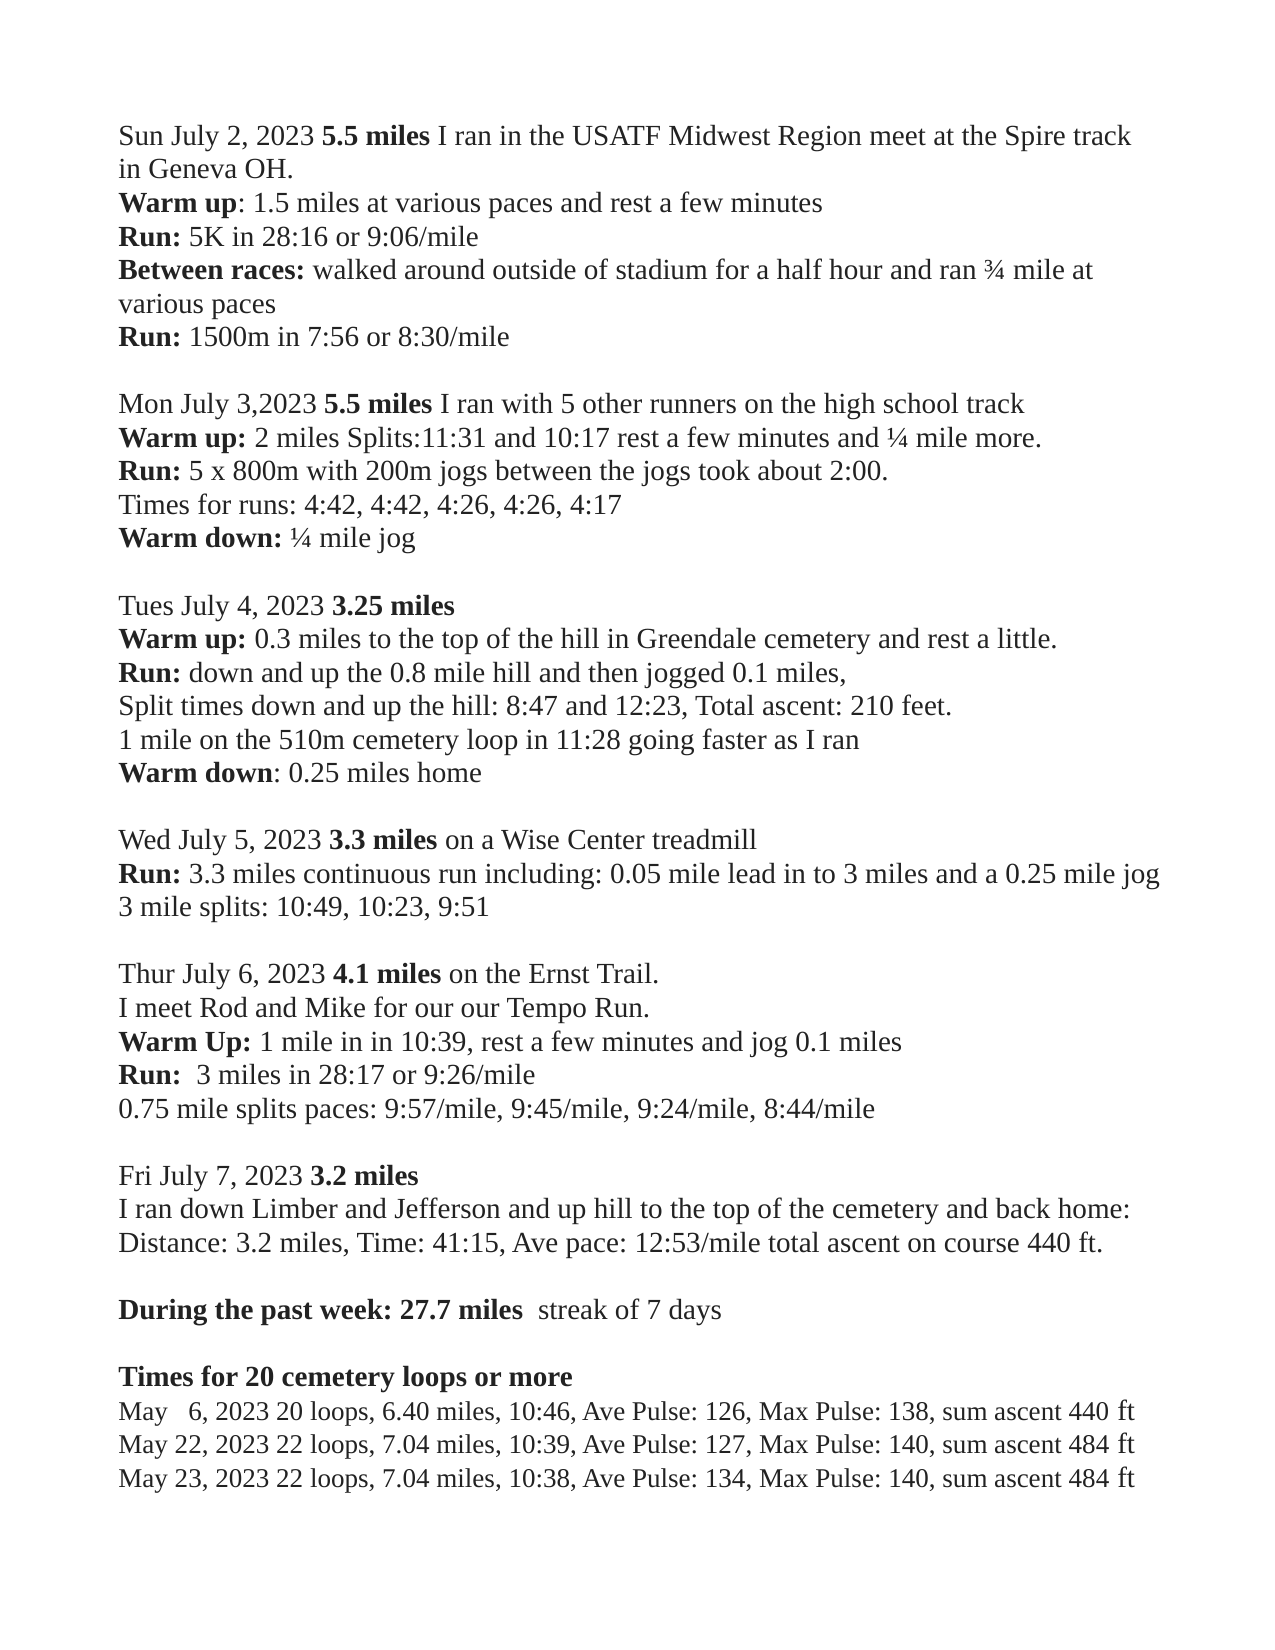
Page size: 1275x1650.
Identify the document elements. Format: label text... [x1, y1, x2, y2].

text Warm up: 1.5 miles at various paces and rest a few minutes [118, 185, 1161, 219]
text May 23, 2023 22 loops, 7.04 miles, 10:38, Ave Pulse: 134, Max Pulse: 140, sum ascent 484 ft [118, 1460, 1161, 1493]
text During the past week: 27.7 miles streak of 7 days [118, 1292, 1161, 1326]
text Tues July 4, 2023 3.25 miles [118, 588, 1161, 621]
text Thur July 6, 2023 4.1 miles on the Ernst Trail. [118, 957, 1161, 990]
text Warm down: ¼ mile jog [118, 521, 1161, 554]
text May 22, 2023 22 loops, 7.04 miles, 10:39, Ave Pulse: 127, Max Pulse: 140, sum ascent 484 ft [118, 1426, 1161, 1460]
text Warm up: 0.3 miles to the top of the hill in Greendale cemetery and rest a little. [118, 621, 1161, 655]
text Warm Up: 1 mile in in 10:39, rest a few minutes and jog 0.1 miles [118, 1024, 1161, 1057]
text Distance: 3.2 miles, Time: 41:15, Ave pace: 12:53/mile total ascent on course 440 ft. [118, 1225, 1161, 1258]
text Run: 1500m in 7:56 or 8:30/mile [118, 319, 1161, 353]
text Between races: walked around outside of stadium for a half hour and ran ¾ mile at various paces [118, 252, 1161, 319]
text Times for runs: 4:42, 4:42, 4:26, 4:26, 4:17 [118, 487, 1161, 521]
text Times for 20 cemetery loops or more [118, 1359, 1161, 1393]
text I meet Rod and Mike for our our Tempo Run. [118, 990, 1161, 1024]
text Run: 3.3 miles continuous run including: 0.05 mile lead in to 3 miles and a 0.25 mile jog [118, 856, 1161, 889]
text Mon July 3,2023 5.5 miles I ran with 5 other runners on the high school track [118, 386, 1161, 420]
text Run: 5K in 28:16 or 9:06/mile [118, 219, 1161, 252]
text Wed July 5, 2023 3.3 miles on a Wise Center treadmill [118, 822, 1161, 856]
text Warm down: 0.25 miles home [118, 755, 1161, 789]
text Run: 3 miles in 28:17 or 9:26/mile [118, 1057, 1161, 1091]
text Split times down and up the hill: 8:47 and 12:23, Total ascent: 210 feet. [118, 688, 1161, 722]
text May 6, 2023 20 loops, 6.40 miles, 10:46, Ave Pulse: 126, Max Pulse: 138, sum ascent 440 ft [118, 1393, 1161, 1426]
text 3 mile splits: 10:49, 10:23, 9:51 [118, 889, 1161, 923]
text I ran down Limber and Jefferson and up hill to the top of the cemetery and back home: [118, 1191, 1161, 1225]
text Warm up: 2 miles Splits:11:31 and 10:17 rest a few minutes and ¼ mile more. [118, 420, 1161, 453]
text Run: 5 x 800m with 200m jogs between the jogs took about 2:00. [118, 453, 1161, 487]
text Run: down and up the 0.8 mile hill and then jogged 0.1 miles, [118, 655, 1161, 688]
text 1 mile on the 510m cemetery loop in 11:28 going faster as I ran [118, 722, 1161, 755]
list 0.75 mile splits paces: 9:57/mile, 9:45/mile, 9:24/mile, 8:44/mile [118, 1091, 1161, 1124]
text Sun July 2, 2023 5.5 miles I ran in the USATF Midwest Region meet at the Spire track in Geneva OH. [118, 118, 1161, 185]
text Fri July 7, 2023 3.2 miles [118, 1158, 1161, 1191]
